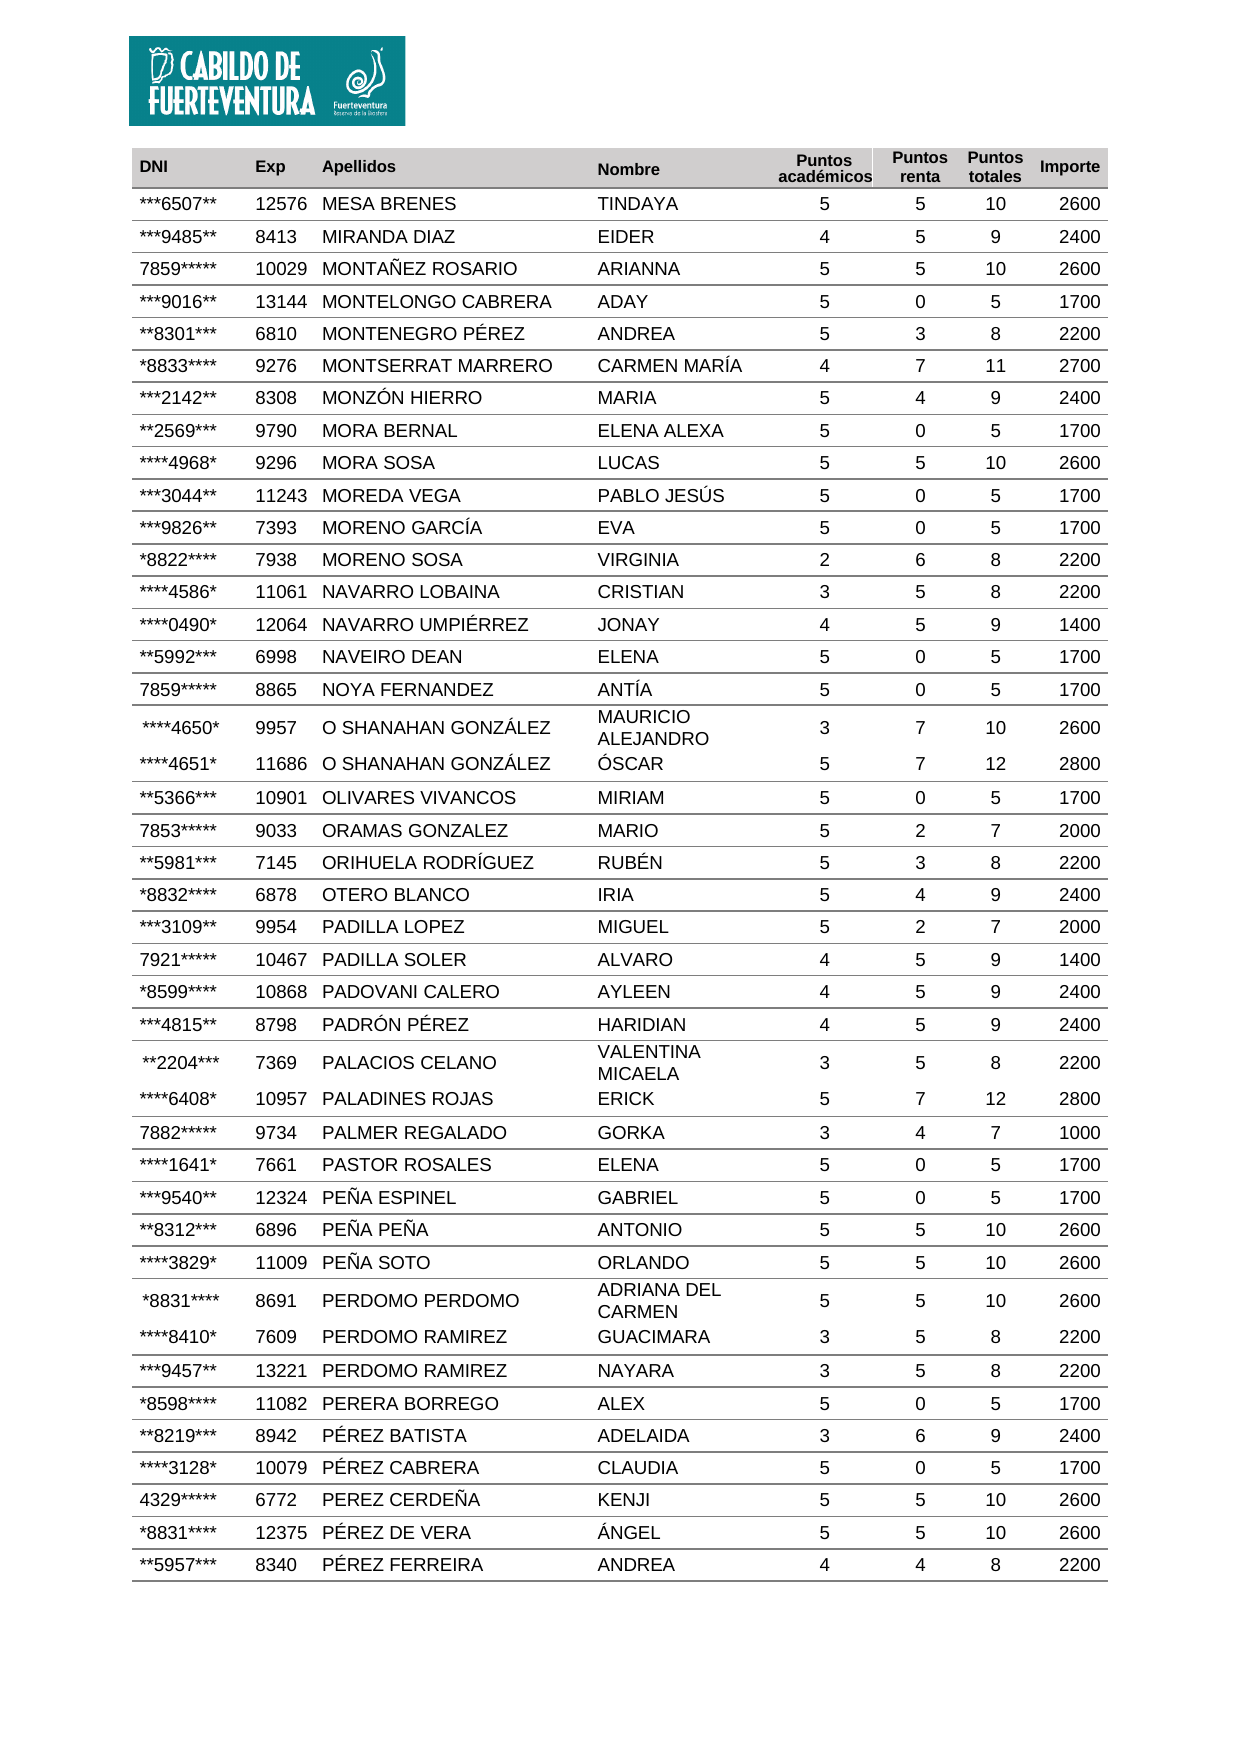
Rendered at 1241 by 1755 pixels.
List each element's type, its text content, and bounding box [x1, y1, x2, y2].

table_cell 0 [873, 641, 955, 672]
table_cell 4 [781, 976, 872, 1007]
table_cell 6896 [236, 1215, 315, 1245]
table_cell MORA BERNAL [315, 415, 576, 446]
table_cell 10 [955, 1279, 1023, 1319]
table_cell 5 [781, 1517, 872, 1548]
table_cell 2600 [1023, 447, 1108, 478]
table_cell 6878 [236, 880, 315, 910]
table_cell 4329***** [132, 1485, 236, 1516]
table_cell 8942 [236, 1420, 315, 1451]
table_cell 7 [873, 1081, 955, 1116]
table_cell 5 [781, 1215, 872, 1245]
table_cell 0 [873, 286, 955, 316]
table_cell 5 [781, 641, 872, 672]
table_cell 8413 [236, 221, 315, 252]
table_cell 1700 [1023, 512, 1108, 543]
table_cell 5 [873, 1041, 955, 1081]
table_cell **2569*** [132, 415, 236, 446]
table_cell 2000 [1023, 912, 1108, 942]
table_cell 5 [781, 1485, 872, 1516]
table_cell ADAY [576, 286, 781, 316]
table_cell 3 [873, 318, 955, 349]
table_cell 5 [781, 1081, 872, 1116]
table_cell 13144 [236, 286, 315, 316]
table_cell 2400 [1023, 1420, 1108, 1451]
table_cell PALACIOS CELANO [315, 1041, 576, 1081]
table_cell 5 [955, 782, 1023, 813]
table_cell 8865 [236, 674, 315, 704]
table_cell 2200 [1023, 847, 1108, 878]
table_cell 4 [781, 609, 872, 640]
table_cell ÁNGEL [576, 1517, 781, 1548]
table_cell 2200 [1023, 1550, 1108, 1580]
table_cell 10 [955, 1517, 1023, 1548]
table_cell ORLANDO [576, 1247, 781, 1277]
table_cell **2204*** [132, 1041, 236, 1081]
table_cell 4 [873, 383, 955, 413]
table_cell 2600 [1023, 706, 1108, 746]
table_cell GABRIEL [576, 1182, 781, 1213]
table_cell 5 [781, 1279, 872, 1319]
table_cell 9734 [236, 1117, 315, 1148]
table_cell 12576 [236, 189, 315, 219]
table_cell ORIHUELA RODRÍGUEZ [315, 847, 576, 878]
table_cell 5 [873, 609, 955, 640]
table_cell 4 [873, 1117, 955, 1148]
table_cell 2600 [1023, 189, 1108, 219]
table_cell ANTONIO [576, 1215, 781, 1245]
table_cell 4 [873, 880, 955, 910]
table_cell ALVARO [576, 944, 781, 975]
table_cell 1700 [1023, 641, 1108, 672]
table_cell 0 [873, 674, 955, 704]
table_cell VALENTINA MICAELA [576, 1041, 781, 1081]
table_cell PALMER REGALADO [315, 1117, 576, 1148]
table_cell **8219*** [132, 1420, 236, 1451]
table_cell 8798 [236, 1009, 315, 1039]
table_cell 8691 [236, 1279, 315, 1319]
table_cell PÉREZ BATISTA [315, 1420, 576, 1451]
table_header Apellidos [315, 148, 576, 187]
table_cell 5 [873, 976, 955, 1007]
table_cell 5 [873, 1009, 955, 1039]
table_header Puntos renta [873, 148, 955, 187]
table_cell PERDOMO RAMIREZ [315, 1319, 576, 1354]
table_cell PÉREZ DE VERA [315, 1517, 576, 1548]
table_cell 4 [873, 1550, 955, 1580]
table_cell 2600 [1023, 1215, 1108, 1245]
table_cell 5 [873, 1215, 955, 1245]
table_cell ERICK [576, 1081, 781, 1116]
table_cell MORENO SOSA [315, 545, 576, 575]
table_cell 10 [955, 253, 1023, 284]
table_cell MOREDA VEGA [315, 480, 576, 510]
table_cell ****8410* [132, 1319, 236, 1354]
table_cell 11686 [236, 746, 315, 781]
table_cell 0 [873, 480, 955, 510]
table_cell 3 [781, 577, 872, 607]
table_cell ADELAIDA [576, 1420, 781, 1451]
table_cell 5 [955, 286, 1023, 316]
table_cell ***9540** [132, 1182, 236, 1213]
table_cell ANDREA [576, 1550, 781, 1580]
table_cell ****1641* [132, 1150, 236, 1181]
table_header Importe [1023, 148, 1108, 187]
table_cell ***3109** [132, 912, 236, 942]
table_cell *8599**** [132, 976, 236, 1007]
table_cell PADILLA SOLER [315, 944, 576, 975]
table_cell 2 [873, 815, 955, 846]
table_cell 7859***** [132, 674, 236, 704]
table_cell 9 [955, 976, 1023, 1007]
table_cell 5 [781, 480, 872, 510]
table_cell VIRGINIA [576, 545, 781, 575]
table_cell PADILLA LOPEZ [315, 912, 576, 942]
table_cell 5 [781, 415, 872, 446]
table_cell 1400 [1023, 944, 1108, 975]
table_cell JONAY [576, 609, 781, 640]
table_cell 9 [955, 1009, 1023, 1039]
table_cell 7 [873, 351, 955, 381]
table_cell 5 [781, 512, 872, 543]
table_cell ÓSCAR [576, 746, 781, 781]
table_cell 5 [955, 1453, 1023, 1483]
table_cell 5 [781, 746, 872, 781]
table_cell 9 [955, 383, 1023, 413]
table_cell 9276 [236, 351, 315, 381]
table_cell 2700 [1023, 351, 1108, 381]
table_cell ***3044** [132, 480, 236, 510]
table_cell 2800 [1023, 1081, 1108, 1116]
table_cell 2600 [1023, 1517, 1108, 1548]
table_cell MORA SOSA [315, 447, 576, 478]
table_cell ****0490* [132, 609, 236, 640]
table_cell 1700 [1023, 480, 1108, 510]
table_cell MONTSERRAT MARRERO [315, 351, 576, 381]
table_cell *8598**** [132, 1388, 236, 1418]
table_cell 5 [955, 641, 1023, 672]
table_cell 11082 [236, 1388, 315, 1418]
table_cell PEREZ CERDEÑA [315, 1485, 576, 1516]
table_cell 8 [955, 1041, 1023, 1081]
table_cell 4 [781, 944, 872, 975]
table_cell 10079 [236, 1453, 315, 1483]
table_cell 7609 [236, 1319, 315, 1354]
table_cell 5 [873, 1247, 955, 1277]
table_cell LUCAS [576, 447, 781, 478]
table_cell 8308 [236, 383, 315, 413]
table_cell **8312*** [132, 1215, 236, 1245]
table_cell 7 [873, 706, 955, 746]
table_cell 0 [873, 1388, 955, 1418]
table_cell 9 [955, 221, 1023, 252]
table_cell ****3829* [132, 1247, 236, 1277]
table_cell 5 [873, 1485, 955, 1516]
table_cell 5 [781, 286, 872, 316]
table_cell 9 [955, 609, 1023, 640]
table_cell 2200 [1023, 577, 1108, 607]
table_cell ***9457** [132, 1356, 236, 1386]
table_cell 11243 [236, 480, 315, 510]
table_cell 2800 [1023, 746, 1108, 781]
table_cell 1700 [1023, 1388, 1108, 1418]
table_cell 5 [781, 912, 872, 942]
table_cell 2600 [1023, 1279, 1108, 1319]
table_cell 1700 [1023, 415, 1108, 446]
table_cell *8822**** [132, 545, 236, 575]
table_cell MONTENEGRO PÉREZ [315, 318, 576, 349]
table_cell 2400 [1023, 221, 1108, 252]
table_cell 7853***** [132, 815, 236, 846]
table_cell 0 [873, 512, 955, 543]
table_cell HARIDIAN [576, 1009, 781, 1039]
table_cell 5 [873, 1356, 955, 1386]
table_cell MONZÓN HIERRO [315, 383, 576, 413]
table_cell PEÑA ESPINEL [315, 1182, 576, 1213]
table_cell 12 [955, 1081, 1023, 1116]
table_cell 2200 [1023, 318, 1108, 349]
table_cell ****4650* [132, 706, 236, 746]
table_cell **5366*** [132, 782, 236, 813]
table_cell 1700 [1023, 1453, 1108, 1483]
table_cell 6 [873, 1420, 955, 1451]
table_cell 7145 [236, 847, 315, 878]
table_cell ELENA [576, 1150, 781, 1181]
table_cell MONTAÑEZ ROSARIO [315, 253, 576, 284]
table_cell 8 [955, 1356, 1023, 1386]
table_cell NAVARRO UMPIÉRREZ [315, 609, 576, 640]
table_cell 0 [873, 1182, 955, 1213]
table_cell NOYA FERNANDEZ [315, 674, 576, 704]
table_cell 9954 [236, 912, 315, 942]
table_cell 0 [873, 1453, 955, 1483]
table_cell 1700 [1023, 674, 1108, 704]
table_cell ****3128* [132, 1453, 236, 1483]
table_cell 10 [955, 1215, 1023, 1245]
table_cell 4 [781, 1009, 872, 1039]
table_cell 2200 [1023, 1319, 1108, 1354]
table_cell PERDOMO RAMIREZ [315, 1356, 576, 1386]
table_cell NAVEIRO DEAN [315, 641, 576, 672]
table_cell OLIVARES VIVANCOS [315, 782, 576, 813]
table_cell 5 [781, 1453, 872, 1483]
table_cell 7859***** [132, 253, 236, 284]
table_cell 6 [873, 545, 955, 575]
table_cell 11061 [236, 577, 315, 607]
table_cell MESA BRENES [315, 189, 576, 219]
table_cell RUBÉN [576, 847, 781, 878]
table_cell ***9485** [132, 221, 236, 252]
table_cell 5 [781, 1182, 872, 1213]
table_cell O SHANAHAN GONZÁLEZ [315, 706, 576, 746]
table_cell MORENO GARCÍA [315, 512, 576, 543]
table_cell MIRANDA DIAZ [315, 221, 576, 252]
table_cell 0 [873, 782, 955, 813]
table_cell 5 [955, 512, 1023, 543]
table_cell 5 [873, 1279, 955, 1319]
table_cell 5 [781, 847, 872, 878]
table_cell 7393 [236, 512, 315, 543]
table_cell **5992*** [132, 641, 236, 672]
table_header Puntos totales [955, 148, 1023, 187]
table_cell PÉREZ FERREIRA [315, 1550, 576, 1580]
table_cell ADRIANA DEL CARMEN [576, 1279, 781, 1319]
table_cell PERERA BORREGO [315, 1388, 576, 1418]
table_cell **8301*** [132, 318, 236, 349]
table_cell ****6408* [132, 1081, 236, 1116]
table_cell 3 [781, 706, 872, 746]
table_cell 0 [873, 1150, 955, 1181]
table_cell ****4968* [132, 447, 236, 478]
table_cell 10029 [236, 253, 315, 284]
table_cell GUACIMARA [576, 1319, 781, 1354]
table_cell 7 [955, 1117, 1023, 1148]
table_cell ***4815** [132, 1009, 236, 1039]
table_cell ****4586* [132, 577, 236, 607]
table_cell ***9826** [132, 512, 236, 543]
table_cell ANDREA [576, 318, 781, 349]
table_cell PEÑA PEÑA [315, 1215, 576, 1245]
table_cell 5 [873, 221, 955, 252]
table_cell 7938 [236, 545, 315, 575]
table_cell CLAUDIA [576, 1453, 781, 1483]
table_header DNI [132, 148, 236, 187]
table_cell 5 [781, 1388, 872, 1418]
table_cell 5 [955, 1388, 1023, 1418]
table_cell 1700 [1023, 782, 1108, 813]
table_cell 8 [955, 847, 1023, 878]
table_cell PADOVANI CALERO [315, 976, 576, 1007]
table_cell 3 [873, 847, 955, 878]
table_cell 9033 [236, 815, 315, 846]
table_cell 3 [781, 1117, 872, 1148]
table_cell 9 [955, 880, 1023, 910]
table_cell 3 [781, 1319, 872, 1354]
table_cell 9790 [236, 415, 315, 446]
table_cell 6810 [236, 318, 315, 349]
table_cell 5 [781, 880, 872, 910]
table_cell 12064 [236, 609, 315, 640]
table_cell NAYARA [576, 1356, 781, 1386]
table_cell 2200 [1023, 1356, 1108, 1386]
table_cell 5 [873, 1319, 955, 1354]
table_cell 5 [873, 253, 955, 284]
table_cell O SHANAHAN GONZÁLEZ [315, 746, 576, 781]
table_cell 2600 [1023, 1485, 1108, 1516]
table_cell 5 [873, 577, 955, 607]
table_cell 3 [781, 1356, 872, 1386]
table_cell 10 [955, 706, 1023, 746]
table_header Exp [236, 148, 315, 187]
table_cell CRISTIAN [576, 577, 781, 607]
table_cell 2400 [1023, 880, 1108, 910]
table_cell 5 [955, 415, 1023, 446]
table_cell 2600 [1023, 253, 1108, 284]
table_cell 8 [955, 577, 1023, 607]
table_cell 9957 [236, 706, 315, 746]
table_cell *8831**** [132, 1279, 236, 1319]
table_cell 5 [781, 815, 872, 846]
table_cell ALEX [576, 1388, 781, 1418]
table_cell 5 [873, 189, 955, 219]
table_cell 1400 [1023, 609, 1108, 640]
table_cell 12375 [236, 1517, 315, 1548]
table_cell 2200 [1023, 1041, 1108, 1081]
table_cell 4 [781, 221, 872, 252]
table_cell 2400 [1023, 976, 1108, 1007]
table_cell MONTELONGO CABRERA [315, 286, 576, 316]
table_cell ELENA [576, 641, 781, 672]
table_cell 2 [781, 545, 872, 575]
table_cell 5 [781, 189, 872, 219]
table_cell PEÑA SOTO [315, 1247, 576, 1277]
table_cell 9 [955, 944, 1023, 975]
table_cell 8 [955, 1319, 1023, 1354]
table_cell 5 [781, 383, 872, 413]
table_cell 7882***** [132, 1117, 236, 1148]
table_cell 2400 [1023, 383, 1108, 413]
table_cell 10 [955, 1247, 1023, 1277]
table_cell 5 [781, 782, 872, 813]
table_cell 7369 [236, 1041, 315, 1081]
table_cell 5 [955, 674, 1023, 704]
table_cell 1700 [1023, 286, 1108, 316]
table_cell 2 [873, 912, 955, 942]
table_cell 5 [873, 944, 955, 975]
table_cell 4 [781, 351, 872, 381]
table_cell 5 [781, 1150, 872, 1181]
table_cell 1700 [1023, 1182, 1108, 1213]
table_cell PÉREZ CABRERA [315, 1453, 576, 1483]
table_cell 12 [955, 746, 1023, 781]
table_cell PADRÓN PÉREZ [315, 1009, 576, 1039]
table_cell MIGUEL [576, 912, 781, 942]
table_cell 7661 [236, 1150, 315, 1181]
table_cell MIRIAM [576, 782, 781, 813]
table_cell ELENA ALEXA [576, 415, 781, 446]
table_cell **5981*** [132, 847, 236, 878]
table_cell EVA [576, 512, 781, 543]
table_cell 10 [955, 1485, 1023, 1516]
table_cell 1000 [1023, 1117, 1108, 1148]
table_cell 3 [781, 1041, 872, 1081]
table_cell EIDER [576, 221, 781, 252]
table_cell 6772 [236, 1485, 315, 1516]
table_cell *8832**** [132, 880, 236, 910]
table_cell MAURICIO ALEJANDRO [576, 706, 781, 746]
table_cell 3 [781, 1420, 872, 1451]
table_cell 11 [955, 351, 1023, 381]
table_cell 5 [781, 253, 872, 284]
table_cell 9296 [236, 447, 315, 478]
table_cell ***2142** [132, 383, 236, 413]
table_cell 4 [781, 1550, 872, 1580]
table_cell 7921***** [132, 944, 236, 975]
table_cell 5 [955, 1182, 1023, 1213]
table_cell 13221 [236, 1356, 315, 1386]
table_cell 5 [873, 447, 955, 478]
table_cell TINDAYA [576, 189, 781, 219]
table_cell 7 [955, 912, 1023, 942]
table_cell 8340 [236, 1550, 315, 1580]
table_header Nombre Puntos académicos [576, 148, 872, 187]
table_cell PERDOMO PERDOMO [315, 1279, 576, 1319]
table_cell CARMEN MARÍA [576, 351, 781, 381]
table_cell 10 [955, 447, 1023, 478]
table_cell 12324 [236, 1182, 315, 1213]
table_cell *8833**** [132, 351, 236, 381]
table_cell 0 [873, 415, 955, 446]
table_cell 10901 [236, 782, 315, 813]
table_cell 6998 [236, 641, 315, 672]
table_cell ****4651* [132, 746, 236, 781]
table_cell ***6507** [132, 189, 236, 219]
table_cell 10467 [236, 944, 315, 975]
table_cell PABLO JESÚS [576, 480, 781, 510]
table_cell AYLEEN [576, 976, 781, 1007]
table_cell MARIO [576, 815, 781, 846]
table_cell 5 [781, 674, 872, 704]
table_cell 10868 [236, 976, 315, 1007]
table_cell OTERO BLANCO [315, 880, 576, 910]
table_cell 2400 [1023, 1009, 1108, 1039]
table_cell 1700 [1023, 1150, 1108, 1181]
table_cell 11009 [236, 1247, 315, 1277]
table_cell GORKA [576, 1117, 781, 1148]
table_cell ARIANNA [576, 253, 781, 284]
table_cell 5 [781, 447, 872, 478]
table_cell 7 [955, 815, 1023, 846]
table_cell ORAMAS GONZALEZ [315, 815, 576, 846]
table_cell **5957*** [132, 1550, 236, 1580]
table_cell 2000 [1023, 815, 1108, 846]
table_cell 5 [781, 1247, 872, 1277]
table_cell 7 [873, 746, 955, 781]
table_cell 10957 [236, 1081, 315, 1116]
table_cell NAVARRO LOBAINA [315, 577, 576, 607]
table_cell 2200 [1023, 545, 1108, 575]
table_cell ANTÍA [576, 674, 781, 704]
table_cell IRIA [576, 880, 781, 910]
table_cell PALADINES ROJAS [315, 1081, 576, 1116]
table_cell ***9016** [132, 286, 236, 316]
table_cell 9 [955, 1420, 1023, 1451]
table_cell 8 [955, 318, 1023, 349]
table_cell 5 [955, 480, 1023, 510]
table_cell 5 [955, 1150, 1023, 1181]
table_cell 10 [955, 189, 1023, 219]
table_cell 8 [955, 545, 1023, 575]
table_cell MARIA [576, 383, 781, 413]
table_cell *8831**** [132, 1517, 236, 1548]
table_cell KENJI [576, 1485, 781, 1516]
table_cell 2600 [1023, 1247, 1108, 1277]
table_cell PASTOR ROSALES [315, 1150, 576, 1181]
table_cell 8 [955, 1550, 1023, 1580]
table_cell 5 [873, 1517, 955, 1548]
table_cell 5 [781, 318, 872, 349]
